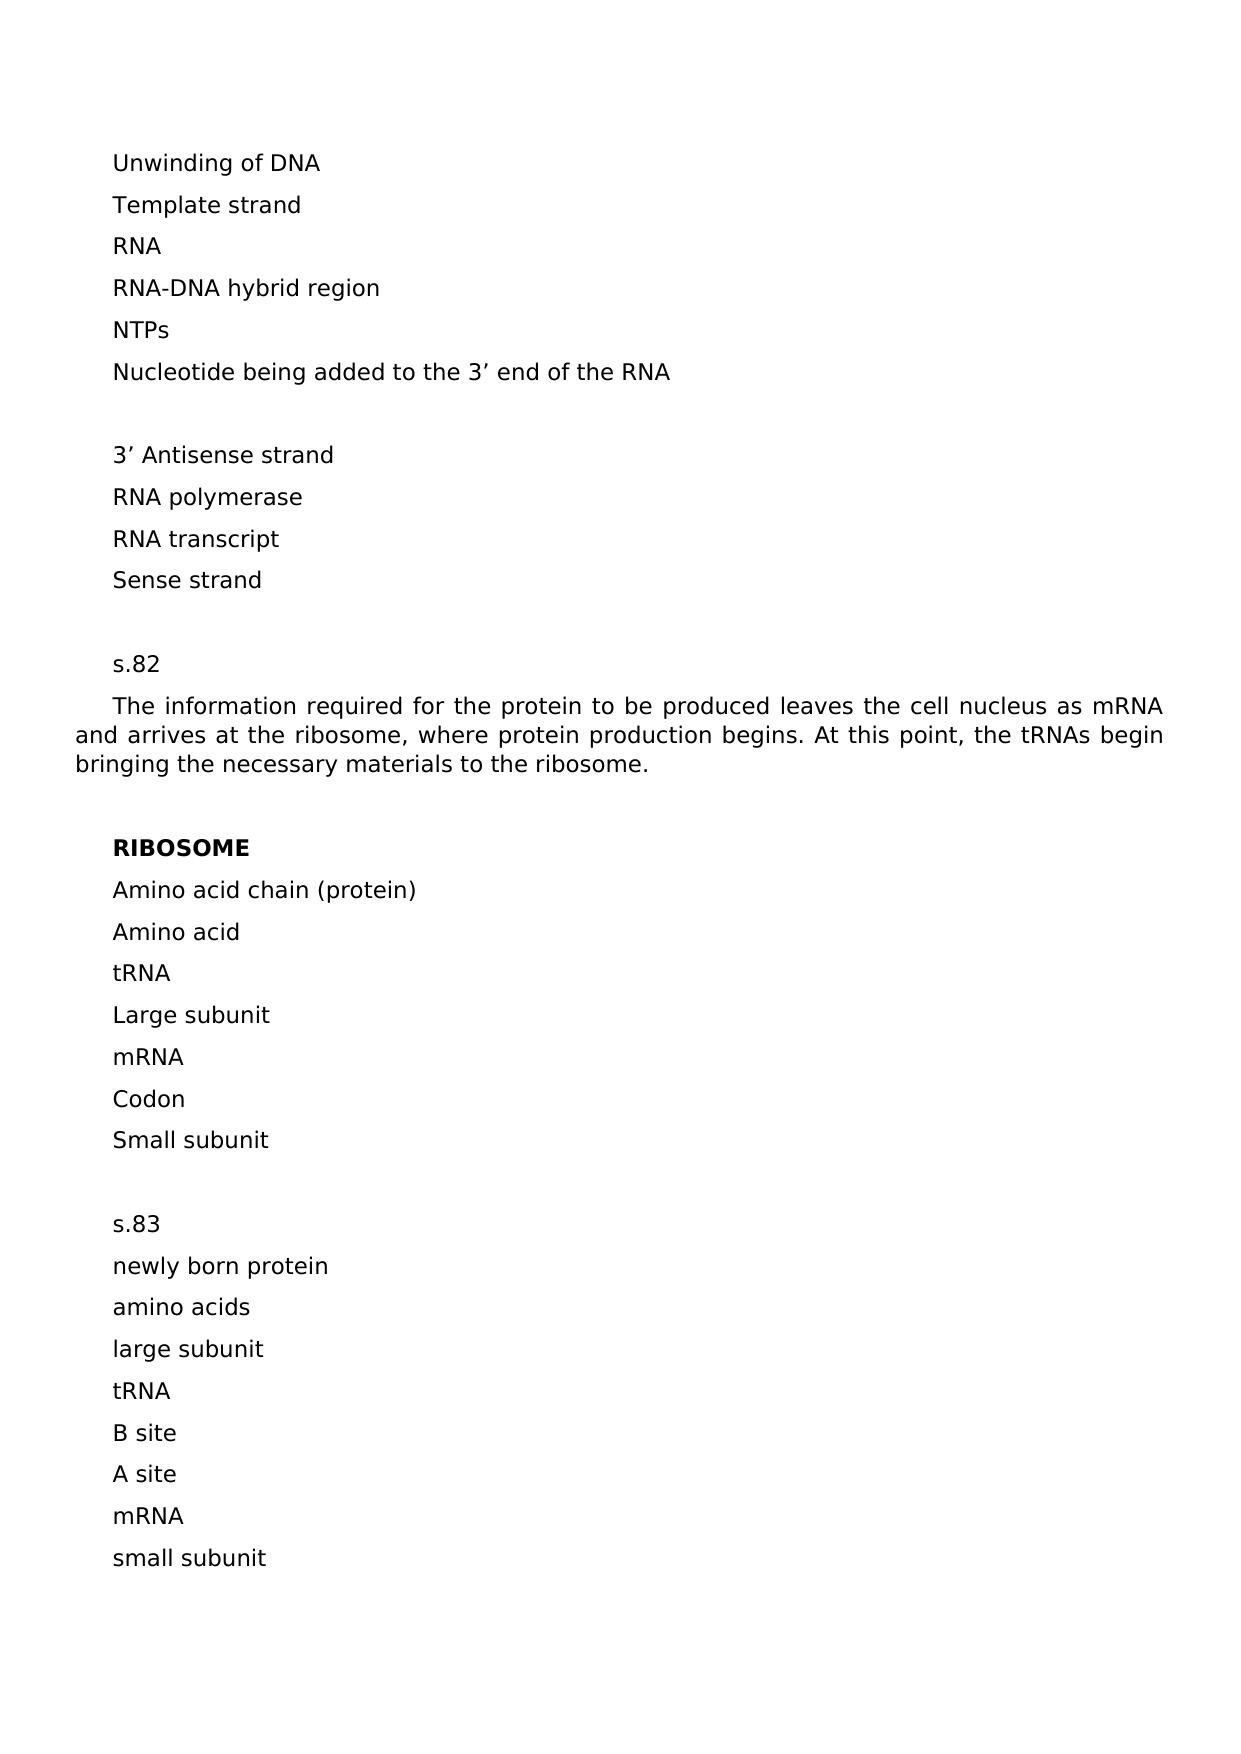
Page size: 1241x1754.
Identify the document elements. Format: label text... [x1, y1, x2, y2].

text tRNA [75, 960, 1165, 987]
text small subunit [75, 1545, 1165, 1572]
text The information required for the protein to be produced leaves the cell nucleus as mRNA and arrives at the ribosome, where protein production begins. At this point, the tRNAs begin bringing the necessary materials to the ribosome. [75, 693, 1165, 778]
text Small subunit [75, 1127, 1165, 1154]
text RIBOSOME [75, 835, 1165, 862]
text A site [75, 1462, 1165, 1488]
text Unwinding of DNA [75, 150, 1165, 177]
text NTPs [75, 317, 1165, 344]
text B site [75, 1420, 1165, 1447]
text Codon [75, 1086, 1165, 1112]
text Nucleotide being added to the 3’ end of the RNA [75, 359, 1165, 386]
text RNA-DNA hybrid region [75, 275, 1165, 302]
text Sense strand [75, 568, 1165, 594]
text amino acids [75, 1294, 1165, 1321]
text tRNA [75, 1378, 1165, 1405]
text RNA polymerase [75, 484, 1165, 511]
text mRNA [75, 1503, 1165, 1530]
text s.83 [75, 1211, 1165, 1238]
text Large subunit [75, 1002, 1165, 1029]
text Amino acid chain (protein) [75, 877, 1165, 903]
text Template strand [75, 192, 1165, 218]
text large subunit [75, 1336, 1165, 1363]
text RNA [75, 233, 1165, 260]
text s.82 [75, 651, 1165, 678]
text mRNA [75, 1044, 1165, 1071]
text RNA transcript [75, 526, 1165, 553]
text Amino acid [75, 919, 1165, 945]
text 3’ Antisense strand [75, 442, 1165, 469]
text newly born protein [75, 1253, 1165, 1279]
